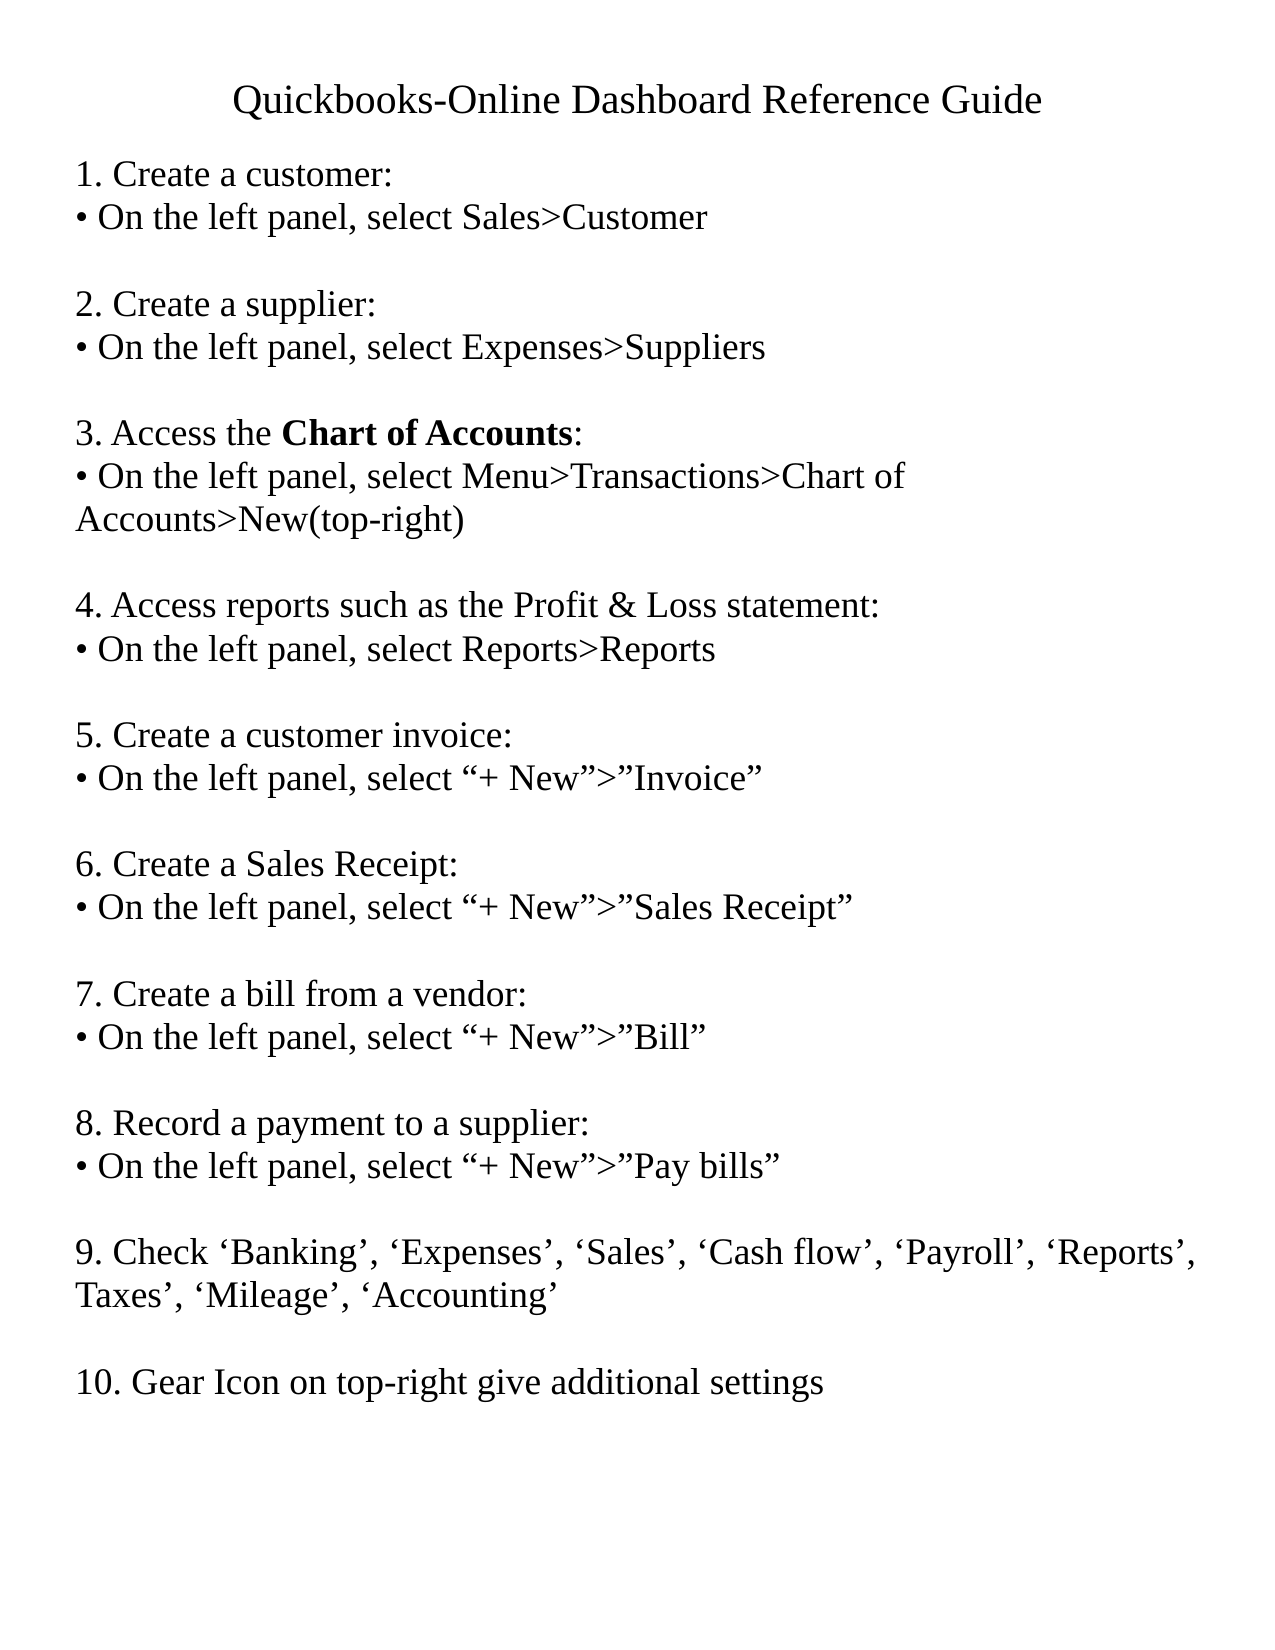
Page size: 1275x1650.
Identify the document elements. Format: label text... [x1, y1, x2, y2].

text 5. Create a customer invoice: [75, 712, 1200, 755]
text Quickbooks-Online Dashboard Reference Guide [75, 75, 1200, 123]
text 2. Create a supplier: [75, 281, 1200, 324]
text • On the left panel, select Sales>Customer [75, 195, 1200, 238]
text • On the left panel, select Expenses>Suppliers [75, 324, 1200, 367]
text • On the left panel, select “+ New”>”Bill” [75, 1014, 1200, 1057]
text 3. Access the Chart of Accounts: [75, 410, 1200, 453]
text • On the left panel, select “+ New”>”Sales Receipt” [75, 885, 1200, 928]
text 9. Check ‘Banking’, ‘Expenses’, ‘Sales’, ‘Cash flow’, ‘Payroll’, ‘Reports’, Taxes’, ‘Mileage’, ‘Accounting’ [75, 1230, 1200, 1316]
text • On the left panel, select Reports>Reports [75, 626, 1200, 669]
text • On the left panel, select Menu>Transactions>Chart of Accounts>New(top-right) [75, 453, 1200, 540]
text • On the left panel, select “+ New”>”Invoice” [75, 755, 1200, 798]
text • On the left panel, select “+ New”>”Pay bills” [75, 1143, 1200, 1187]
text 10. Gear Icon on top-right give additional settings [75, 1359, 1200, 1402]
text 8. Record a payment to a supplier: [75, 1100, 1200, 1143]
text 4. Access reports such as the Profit & Loss statement: [75, 583, 1200, 626]
text 1. Create a customer: [75, 152, 1200, 195]
text 6. Create a Sales Receipt: [75, 842, 1200, 885]
text 7. Create a bill from a vendor: [75, 971, 1200, 1014]
